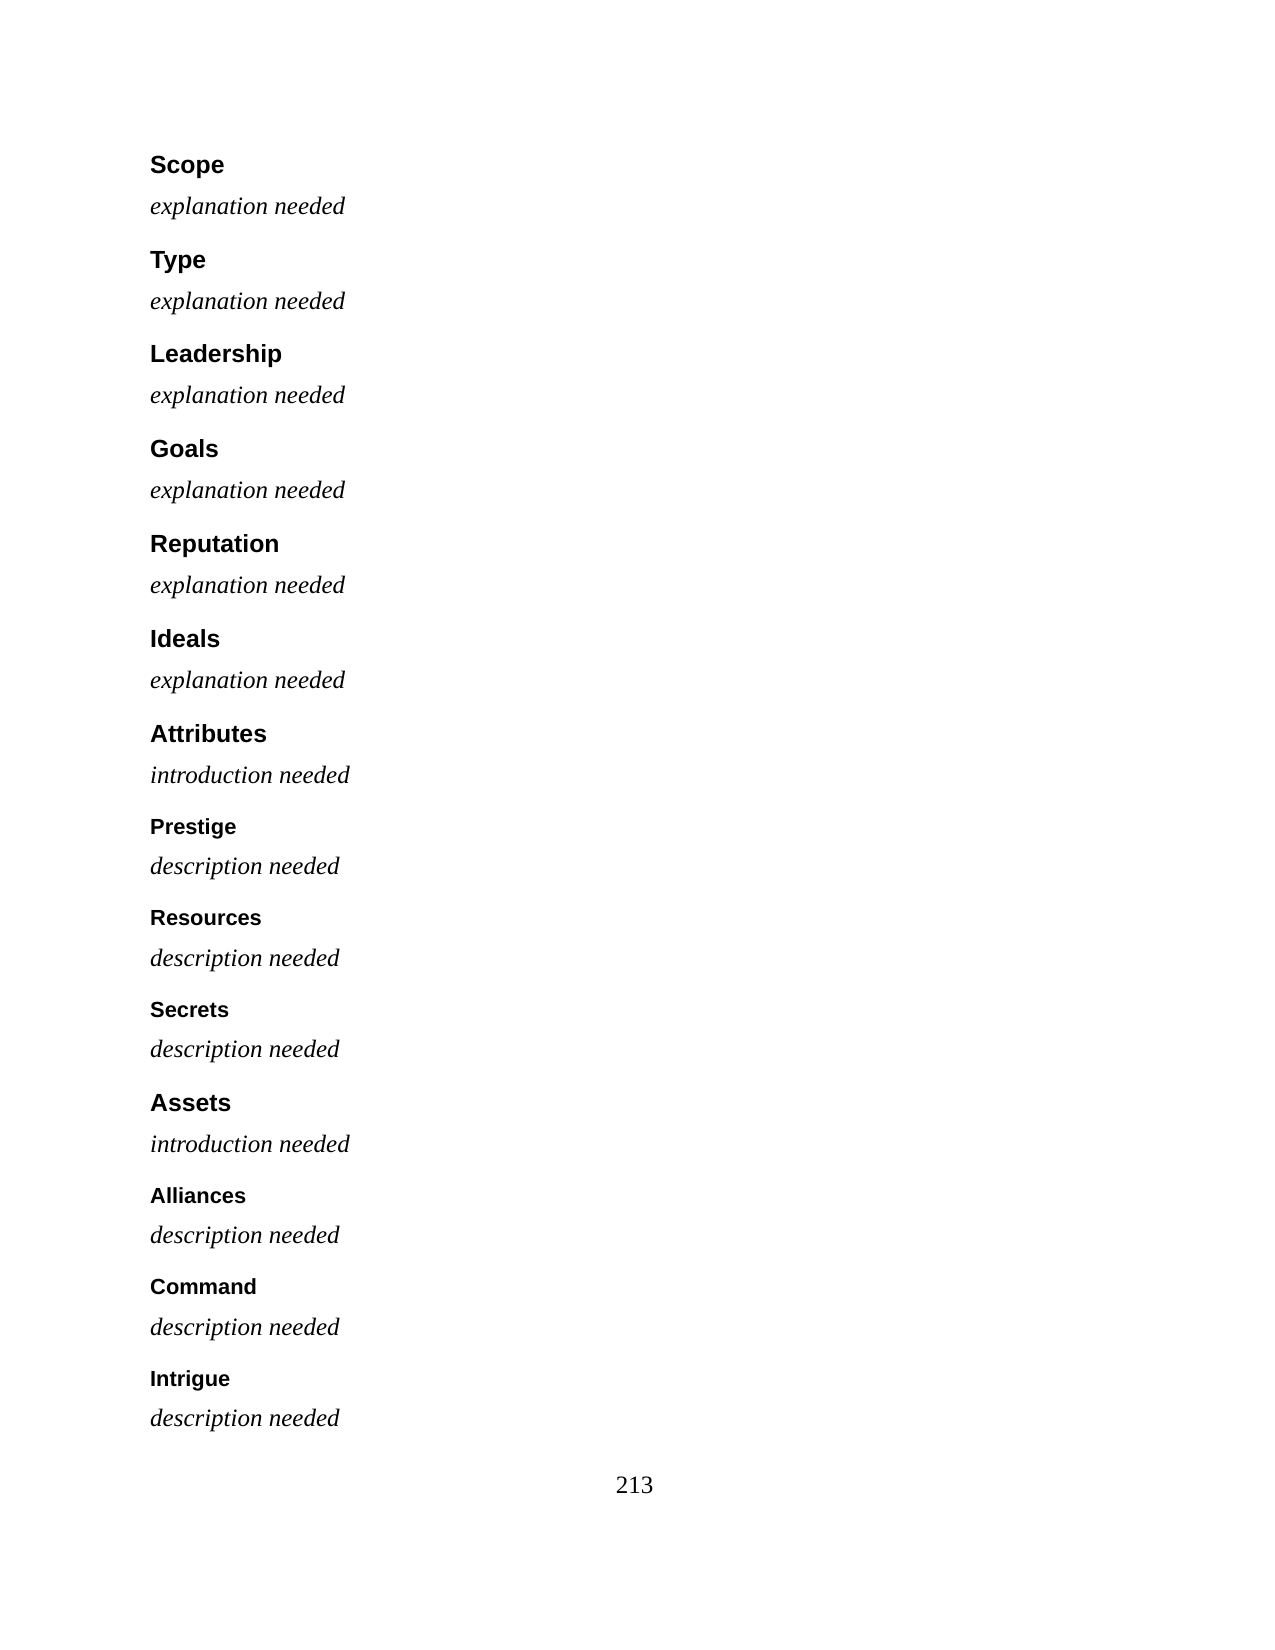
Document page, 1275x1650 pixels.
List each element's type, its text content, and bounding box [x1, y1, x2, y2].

text description needed [150, 1403, 1125, 1432]
text explanation needed [150, 286, 1125, 314]
subtitle Leadership [150, 339, 1125, 368]
subtitle Scope [150, 150, 1125, 178]
text introduction needed [150, 760, 1125, 788]
subtitle Secrets [150, 996, 1125, 1022]
subtitle Reputation [150, 529, 1125, 558]
text explanation needed [150, 381, 1125, 409]
text description needed [150, 851, 1125, 880]
text introduction needed [150, 1129, 1125, 1158]
text explanation needed [150, 191, 1125, 220]
subtitle Type [150, 245, 1125, 273]
subtitle Prestige [150, 813, 1125, 839]
subtitle Goals [150, 434, 1125, 463]
text description needed [150, 1220, 1125, 1249]
subtitle Intrigue [150, 1366, 1125, 1391]
subtitle Ideals [150, 624, 1125, 652]
text explanation needed [150, 570, 1125, 599]
text description needed [150, 1312, 1125, 1341]
text description needed [150, 1034, 1125, 1063]
subtitle Command [150, 1274, 1125, 1299]
subtitle Resources [150, 905, 1125, 930]
text explanation needed [150, 475, 1125, 504]
subtitle Alliances [150, 1183, 1125, 1208]
subtitle Assets [150, 1088, 1125, 1116]
text description needed [150, 943, 1125, 971]
text explanation needed [150, 665, 1125, 694]
subtitle Attributes [150, 719, 1125, 747]
